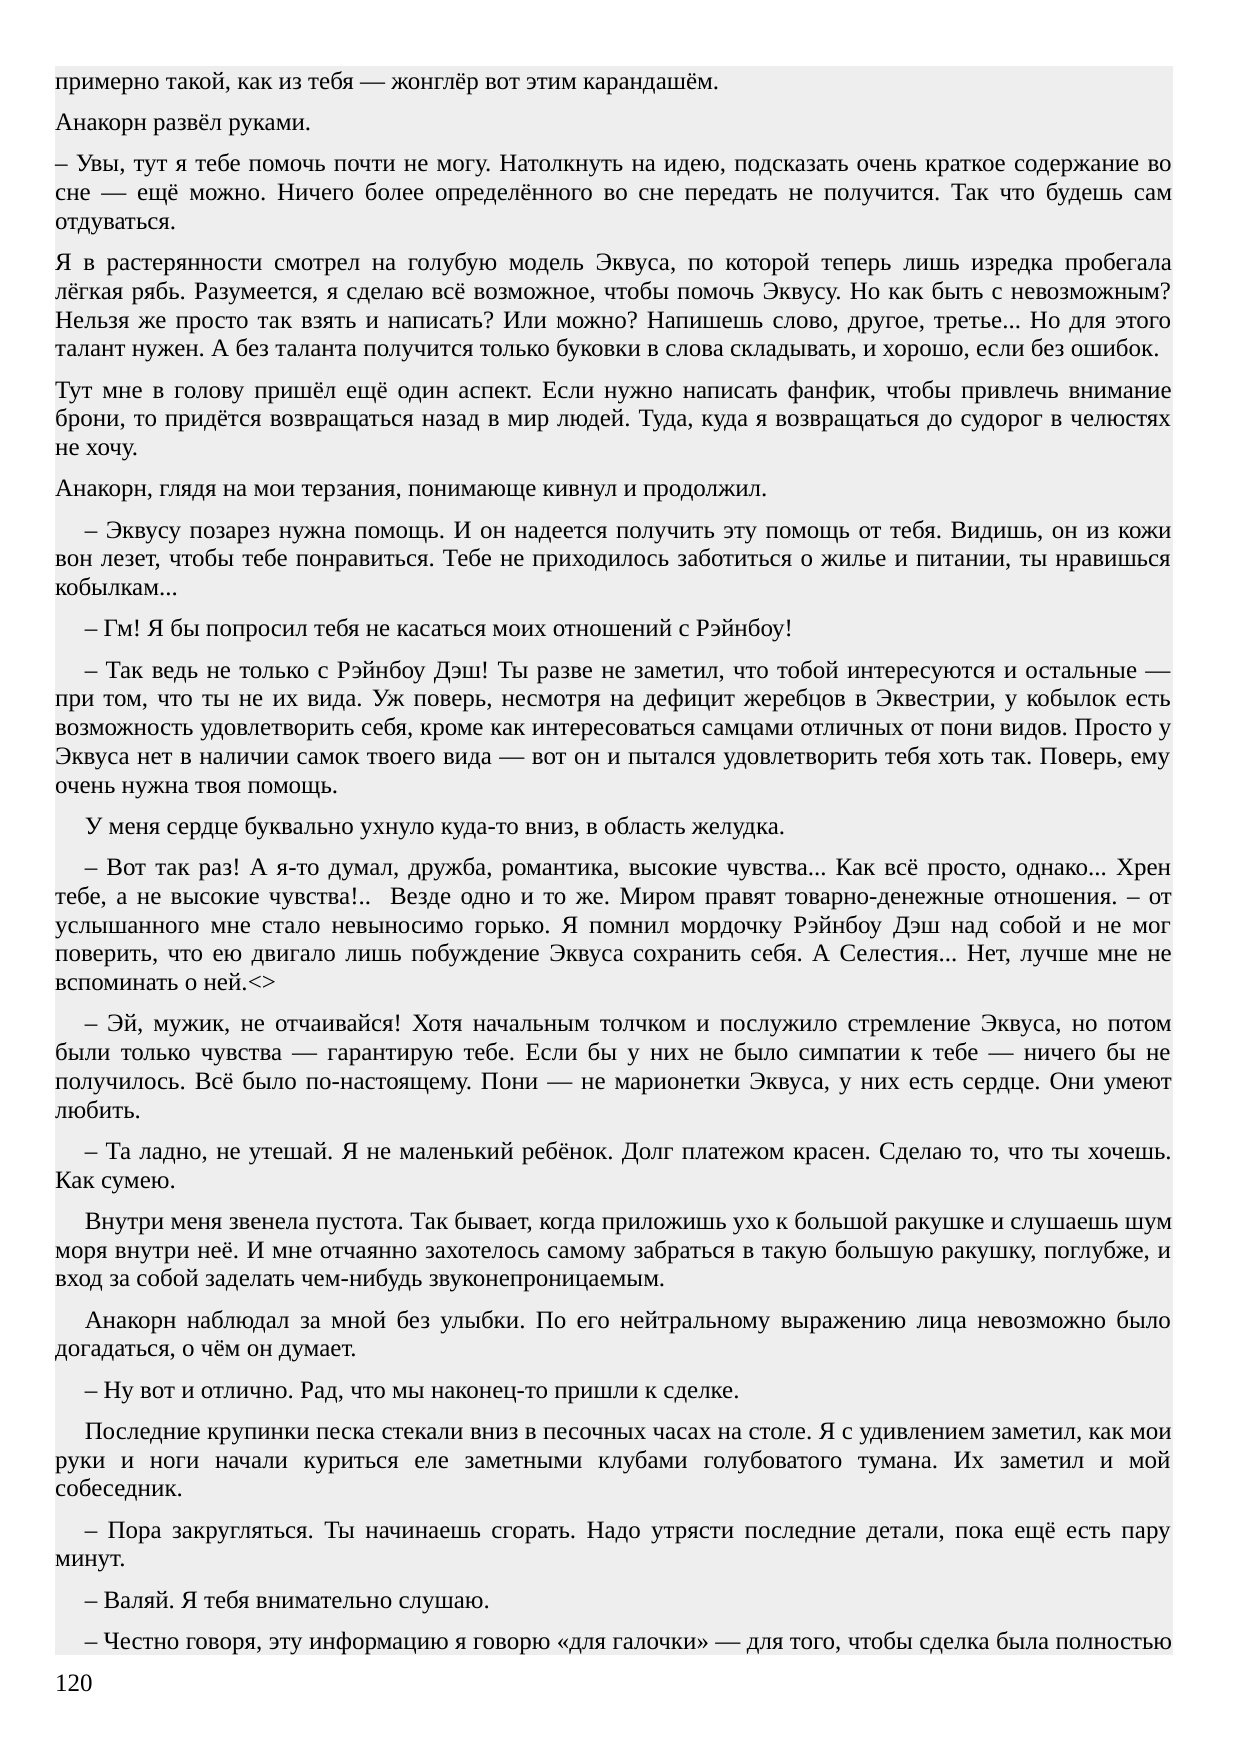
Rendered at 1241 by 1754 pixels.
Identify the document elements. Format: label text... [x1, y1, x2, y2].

text Анакорн наблюдал за мной без улыбки. По его нейтральному выражению лица невозможно было догадаться, о чём он думает. [55, 1305, 1173, 1362]
text – Эй, мужик, не отчаивайся! Хотя начальным толчком и послужило стремление Эквуса, но потом были только чувства — гарантирую тебе. Если бы у них не было симпатии к тебе — ничего бы не получилось. Всё было по-настоящему. Пони — не марионетки Эквуса, у них есть сердце. Они умеют любить. [55, 1008, 1173, 1123]
text – Увы, тут я тебе помочь почти не могу. Натолкнуть на идею, подсказать очень краткое содержание во сне — ещё можно. Ничего более определённого во сне передать не получится. Так что будешь сам отдуваться. [55, 148, 1173, 235]
text – Вот так раз! А я-то думал, дружба, романтика, высокие чувства... Как всё просто, однако... Хрен тебе, а не высокие чувства!.. Везде одно и то же. Миром правят товарно-денежные отношения. – от услышанного мне стало невыносимо горько. Я помнил мордочку Рэйнбоу Дэш над собой и не мог поверить, что ею двигало лишь побуждение Эквуса сохранить себя. А Селестия... Нет, лучше мне не вспоминать о ней.<> [55, 852, 1173, 996]
text – Эквусу позарез нужна помощь. И он надеется получить эту помощь от тебя. Видишь, он из кожи вон лезет, чтобы тебе понравиться. Тебе не приходилось заботиться о жилье и питании, ты нравишься кобылкам... [55, 515, 1173, 601]
text Анакорн развёл руками. [55, 107, 1173, 136]
text Я в растерянности смотрел на голубую модель Эквуса, по которой теперь лишь изредка пробегала лёгкая рябь. Разумеется, я сделаю всё возможное, чтобы помочь Эквусу. Но как быть с невозможным? Нельзя же просто так взять и написать? Или можно? Напишешь слово, другое, третье... Но для этого талант нужен. А без таланта получится только буковки в слова складывать, и хорошо, если без ошибок. [55, 247, 1173, 362]
text – Пора закругляться. Ты начинаешь сгорать. Надо утрясти последние детали, пока ещё есть пару минут. [55, 1515, 1173, 1572]
text Анакорн, глядя на мои терзания, понимающе кивнул и продолжил. [55, 473, 1173, 502]
text примерно такой, как из тебя — жонглёр вот этим карандашём. [55, 66, 1173, 95]
text – Ну вот и отлично. Рад, что мы наконец-то пришли к сделке. [55, 1375, 1173, 1403]
text – Гм! Я бы попросил тебя не касаться моих отношений с Рэйнбоу! [55, 613, 1173, 642]
text У меня сердце буквально ухнуло куда-то вниз, в область желудка. [55, 811, 1173, 840]
text Тут мне в голову пришёл ещё один аспект. Если нужно написать фанфик, чтобы привлечь внимание брони, то придётся возвращаться назад в мир людей. Туда, куда я возвращаться до судорог в челюстях не хочу. [55, 375, 1173, 461]
text Последние крупинки песка стекали вниз в песочных часах на столе. Я с удивлением заметил, как мои руки и ноги начали куриться еле заметными клубами голубоватого тумана. Их заметил и мой собеседник. [55, 1416, 1173, 1502]
text Внутри меня звенела пустота. Так бывает, когда приложишь ухо к большой ракушке и слушаешь шум моря внутри неё. И мне отчаянно захотелось самому забраться в такую большую ракушку, поглубже, и вход за собой заделать чем-нибудь звуконепроницаемым. [55, 1206, 1173, 1292]
text – Так ведь не только с Рэйнбоу Дэш! Ты разве не заметил, что тобой интересуются и остальные — при том, что ты не их вида. Уж поверь, несмотря на дефицит жеребцов в Эквестрии, у кобылок есть возможность удовлетворить себя, кроме как интересоваться самцами отличных от пони видов. Просто у Эквуса нет в наличии самок твоего вида — вот он и пытался удовлетворить тебя хоть так. Поверь, ему очень нужна твоя помощь. [55, 655, 1173, 798]
text – Та ладно, не утешай. Я не маленький ребёнок. Долг платежом красен. Сделаю то, что ты хочешь. Как сумею. [55, 1136, 1173, 1193]
text – Валяй. Я тебя внимательно слушаю. [55, 1585, 1173, 1613]
text – Честно говоря, эту информацию я говорю «для галочки» — для того, чтобы сделка была полностью [55, 1626, 1173, 1655]
